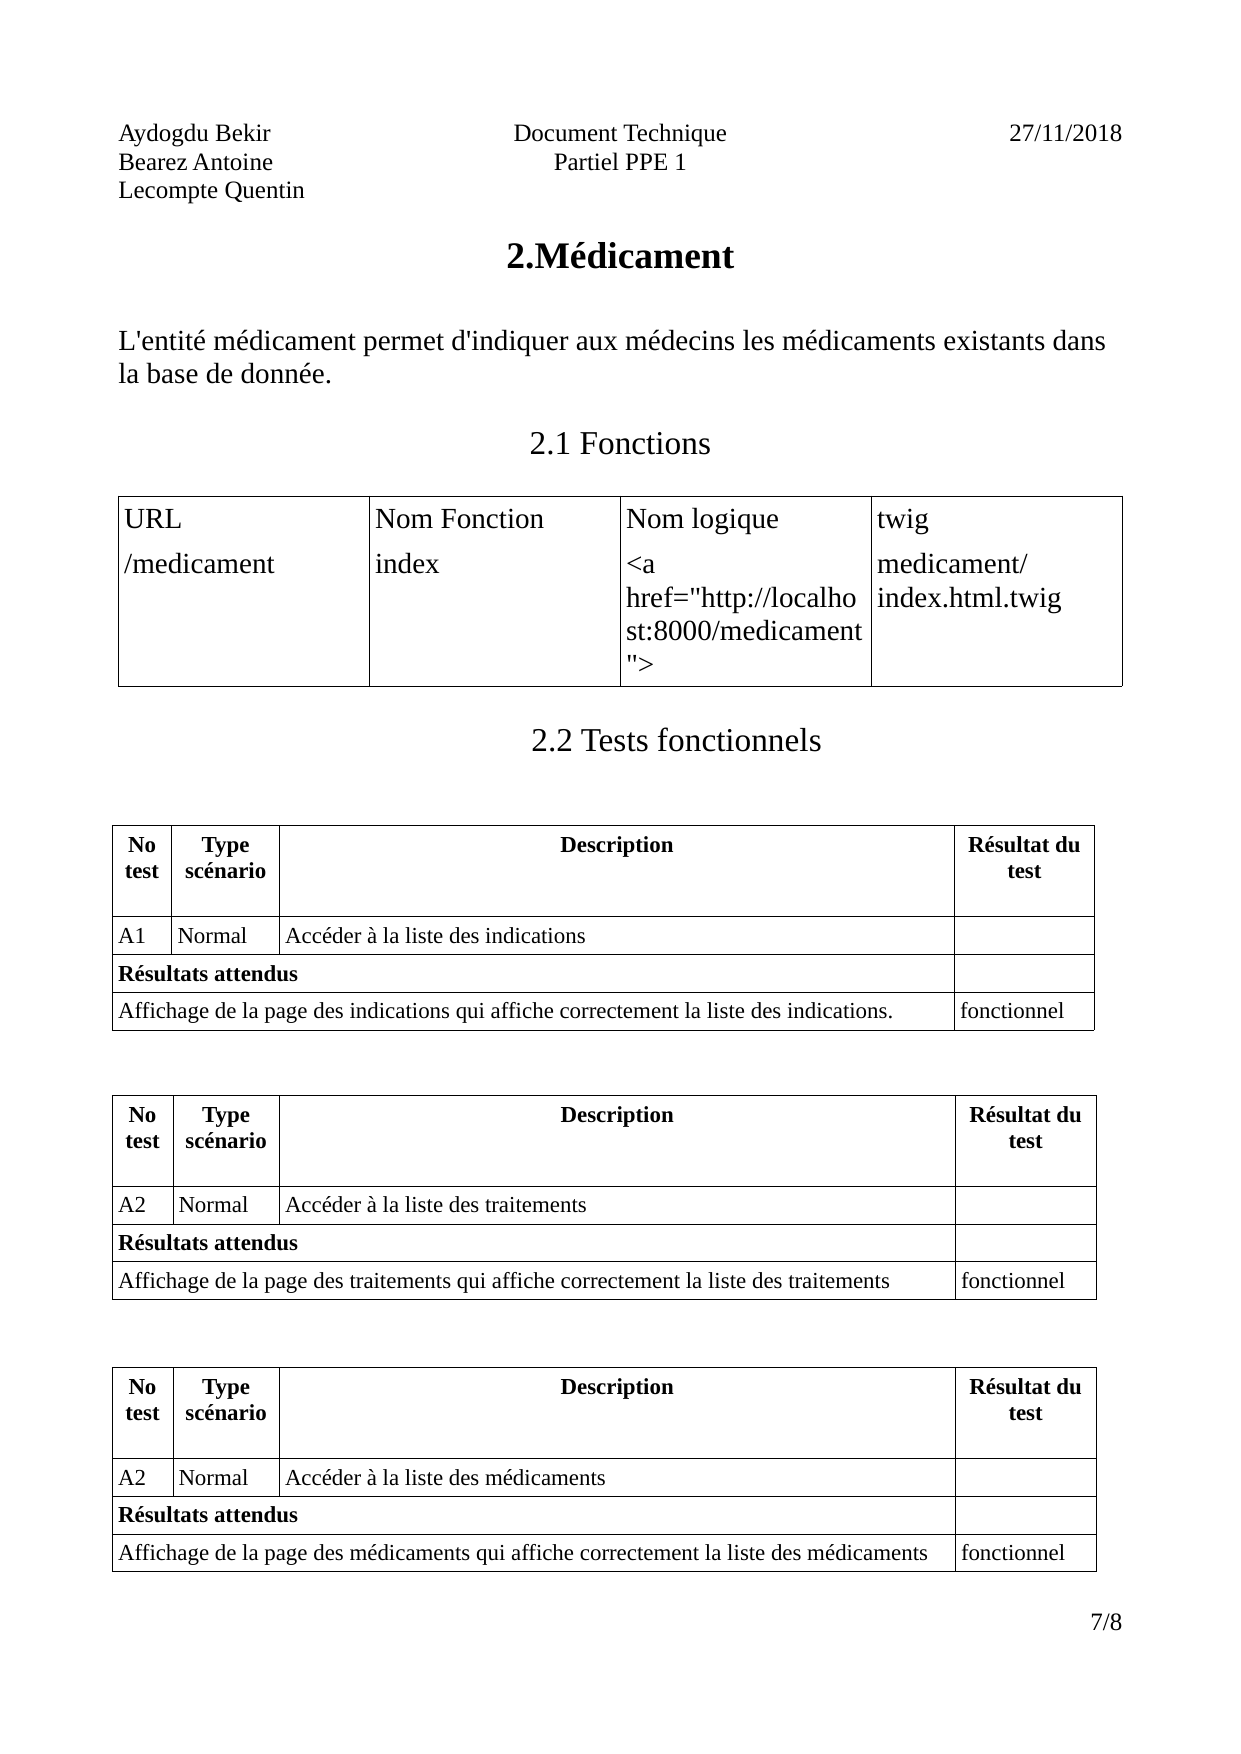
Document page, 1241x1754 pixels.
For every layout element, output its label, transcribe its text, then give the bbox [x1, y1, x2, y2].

table_cell A2 [113, 1187, 173, 1223]
table_header Type scénario [172, 826, 279, 916]
table_cell Affichage de la page des médicaments qui affiche correctement la liste des médicaments [113, 1535, 955, 1571]
table_cell Accéder à la liste des médicaments [280, 1459, 955, 1496]
table_cell fonctionnel [955, 993, 1094, 1030]
table_cell [956, 1225, 1096, 1261]
table_cell Normal [174, 1459, 279, 1496]
list 2.2 Tests fonctionnels [193, 720, 1122, 758]
table_cell fonctionnel [956, 1262, 1096, 1299]
table_cell [956, 1187, 1096, 1223]
table_header Nom logique [621, 497, 871, 541]
table_header URL [119, 497, 369, 541]
table_header Nom Fonction [370, 497, 620, 541]
table_cell Normal [174, 1187, 279, 1223]
text 2.1 Fonctions [118, 424, 1122, 462]
table_header No test [113, 1096, 173, 1186]
table_header Description [280, 1096, 955, 1186]
table_header Type scénario [174, 1096, 279, 1186]
table_cell Résultats attendus [113, 1497, 955, 1533]
table_cell Affichage de la page des traitements qui affiche correctement la liste des traitements [113, 1262, 955, 1299]
table_cell <a href="http://localhost:8000/medicament"> [621, 541, 871, 686]
table_cell fonctionnel [956, 1535, 1096, 1571]
text L'entité médicament permet d'indiquer aux médecins les médicaments existants dans la base de donnée. [118, 323, 1122, 390]
table_header No test [113, 826, 171, 916]
table_cell A2 [113, 1459, 173, 1496]
table_cell index [370, 541, 620, 686]
table_header Résultat du test [956, 1368, 1096, 1458]
table_header Description [280, 1368, 955, 1458]
table_header Type scénario [174, 1368, 279, 1458]
table_cell [955, 917, 1094, 954]
table_cell Affichage de la page des indications qui affiche correctement la liste des indications. [113, 993, 954, 1030]
table_header Résultat du test [956, 1096, 1096, 1186]
table_header Résultat du test [955, 826, 1094, 916]
table_header twig [872, 497, 1122, 541]
table_cell [955, 955, 1094, 992]
table_cell [956, 1497, 1096, 1533]
table_cell A1 [113, 917, 171, 954]
table_header Description [280, 826, 954, 916]
text 2.Médicament [118, 234, 1122, 277]
table_cell /medicament [119, 541, 369, 686]
table_cell Résultats attendus [113, 955, 954, 992]
table_header No test [113, 1368, 173, 1458]
table_cell Résultats attendus [113, 1225, 955, 1261]
table_cell Accéder à la liste des traitements [280, 1187, 955, 1223]
table_cell Accéder à la liste des indications [280, 917, 954, 954]
table_cell Normal [172, 917, 279, 954]
table_cell medicament/index.html.twig [872, 541, 1122, 686]
table_cell [956, 1459, 1096, 1496]
